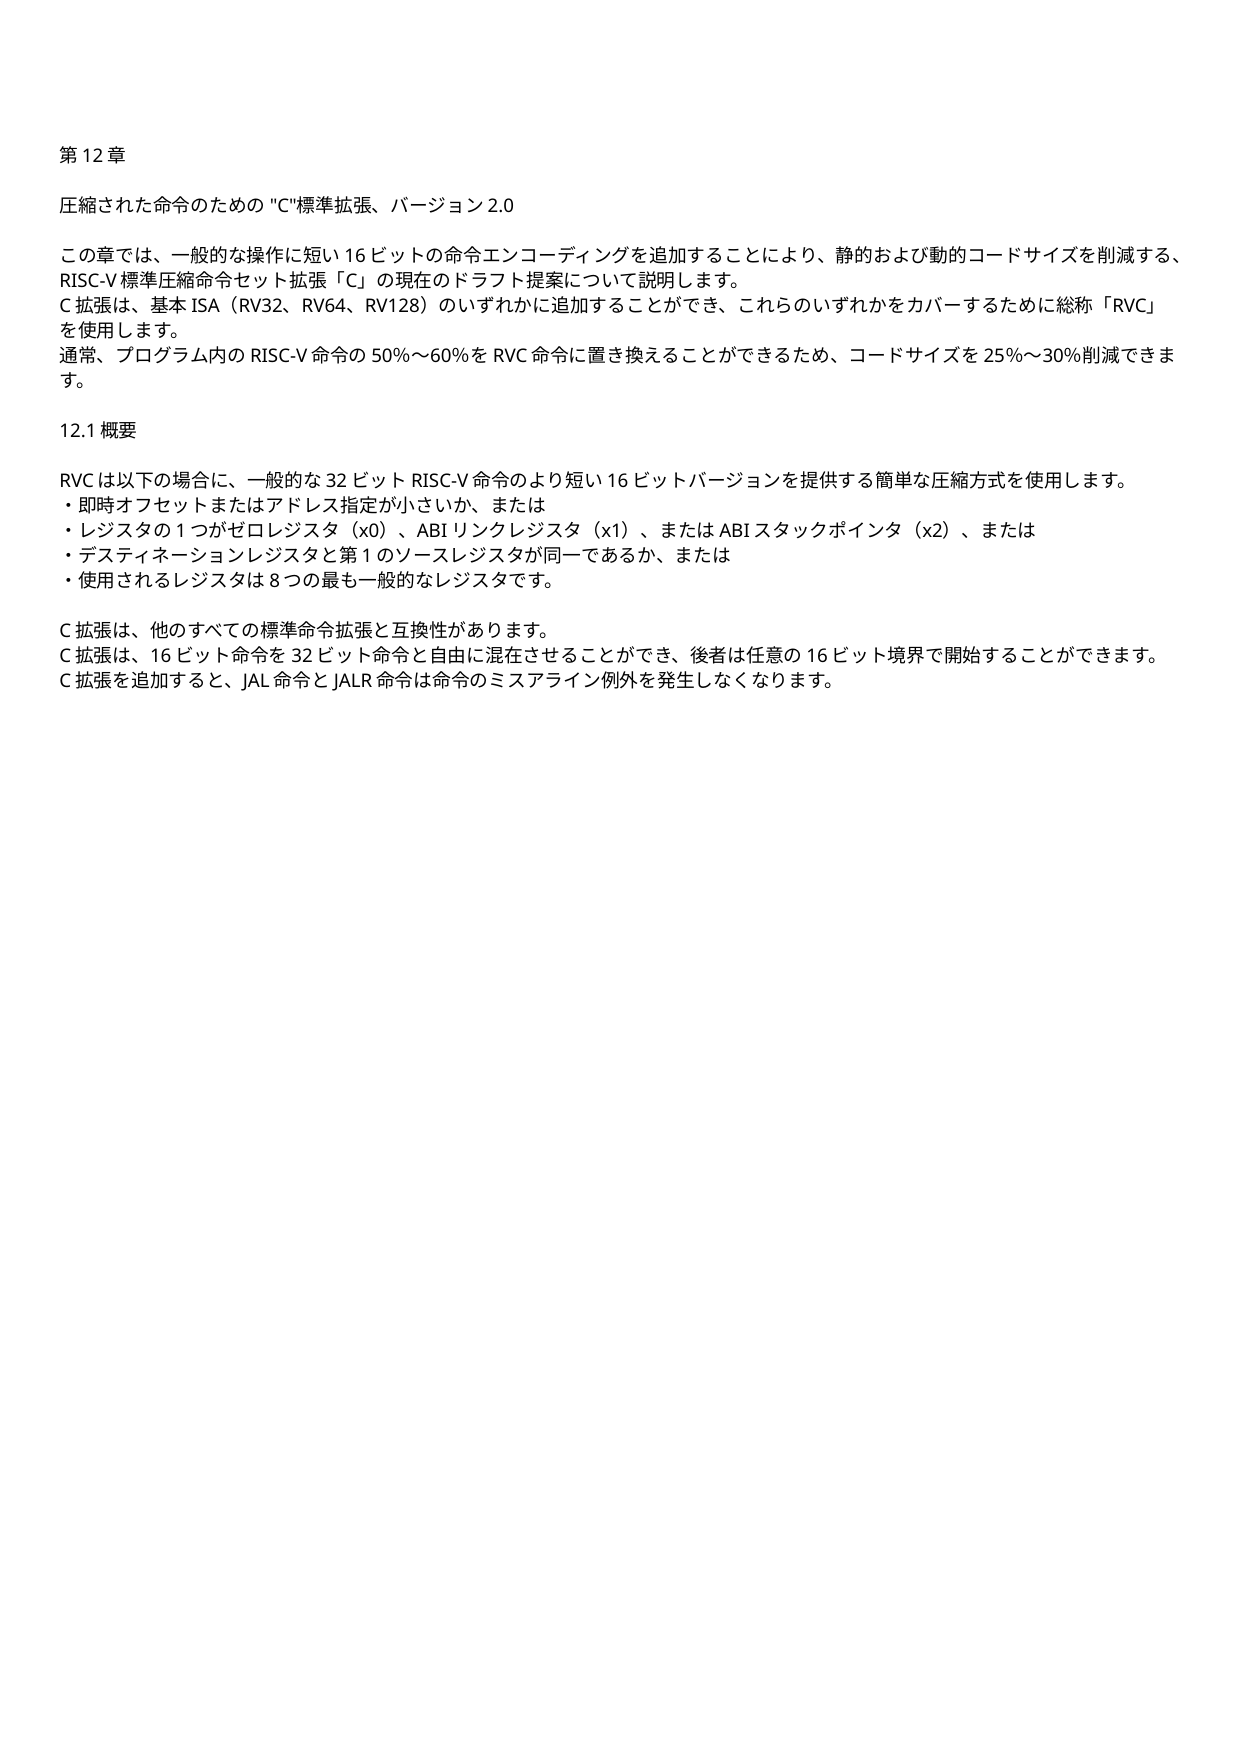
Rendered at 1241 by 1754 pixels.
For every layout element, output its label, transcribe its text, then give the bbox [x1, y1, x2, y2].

text C拡張は、他のすべての標準命令拡張と互換性があります。 [59, 617, 1181, 642]
text 第12章 [59, 142, 1181, 167]
text ・使用されるレジスタは8つの最も一般的なレジスタです。 [59, 567, 1181, 592]
text ・デスティネーションレジスタと第1のソースレジスタが同一で​​あるか、または [59, 542, 1181, 567]
text この章では、一般的な操作に短い16ビットの命令エンコーディングを追加することにより、静的および動的コードサイズを削減する、RISC-V標準圧縮命令セット拡張「C」の現在のドラフト提案について説明します。 [59, 242, 1181, 292]
text 圧縮された命令のための "C"標準拡張、バージョン2.0 [59, 192, 1181, 217]
text 通常、プログラム内のRISC-V命令の50％〜60％をRVC命令に置き換えることができるため、コードサイズを25％〜30％削減できます。 [59, 342, 1181, 392]
text C拡張を追加すると、JAL命令とJALR命令は命令のミスアライン例外を発生しなくなります。 [59, 667, 1181, 692]
text C拡張は、16ビット命令を32ビット命令と自由に混在させることができ、後者は任意の16ビット境界で開始することができます。 [59, 642, 1181, 667]
text C拡張は、基本ISA（RV32、RV64、RV128）のいずれかに追加することができ、これらのいずれかをカバーするために総称「RVC」を使用します。 [59, 292, 1181, 342]
text ・即時オフセットまたはアドレス指定が小さいか、または [59, 492, 1181, 517]
text RVCは以下の場合に、一般的な32ビットRISC-V命令のより短い16ビットバージョンを提供する簡単な圧縮方式を使用します。 [59, 467, 1181, 492]
text 12.1概要 [59, 417, 1181, 442]
text ・レジスタの1つがゼロレジスタ（x0）、ABIリンクレジスタ（x1）、またはABIスタックポインタ（x2）、または [59, 517, 1181, 542]
